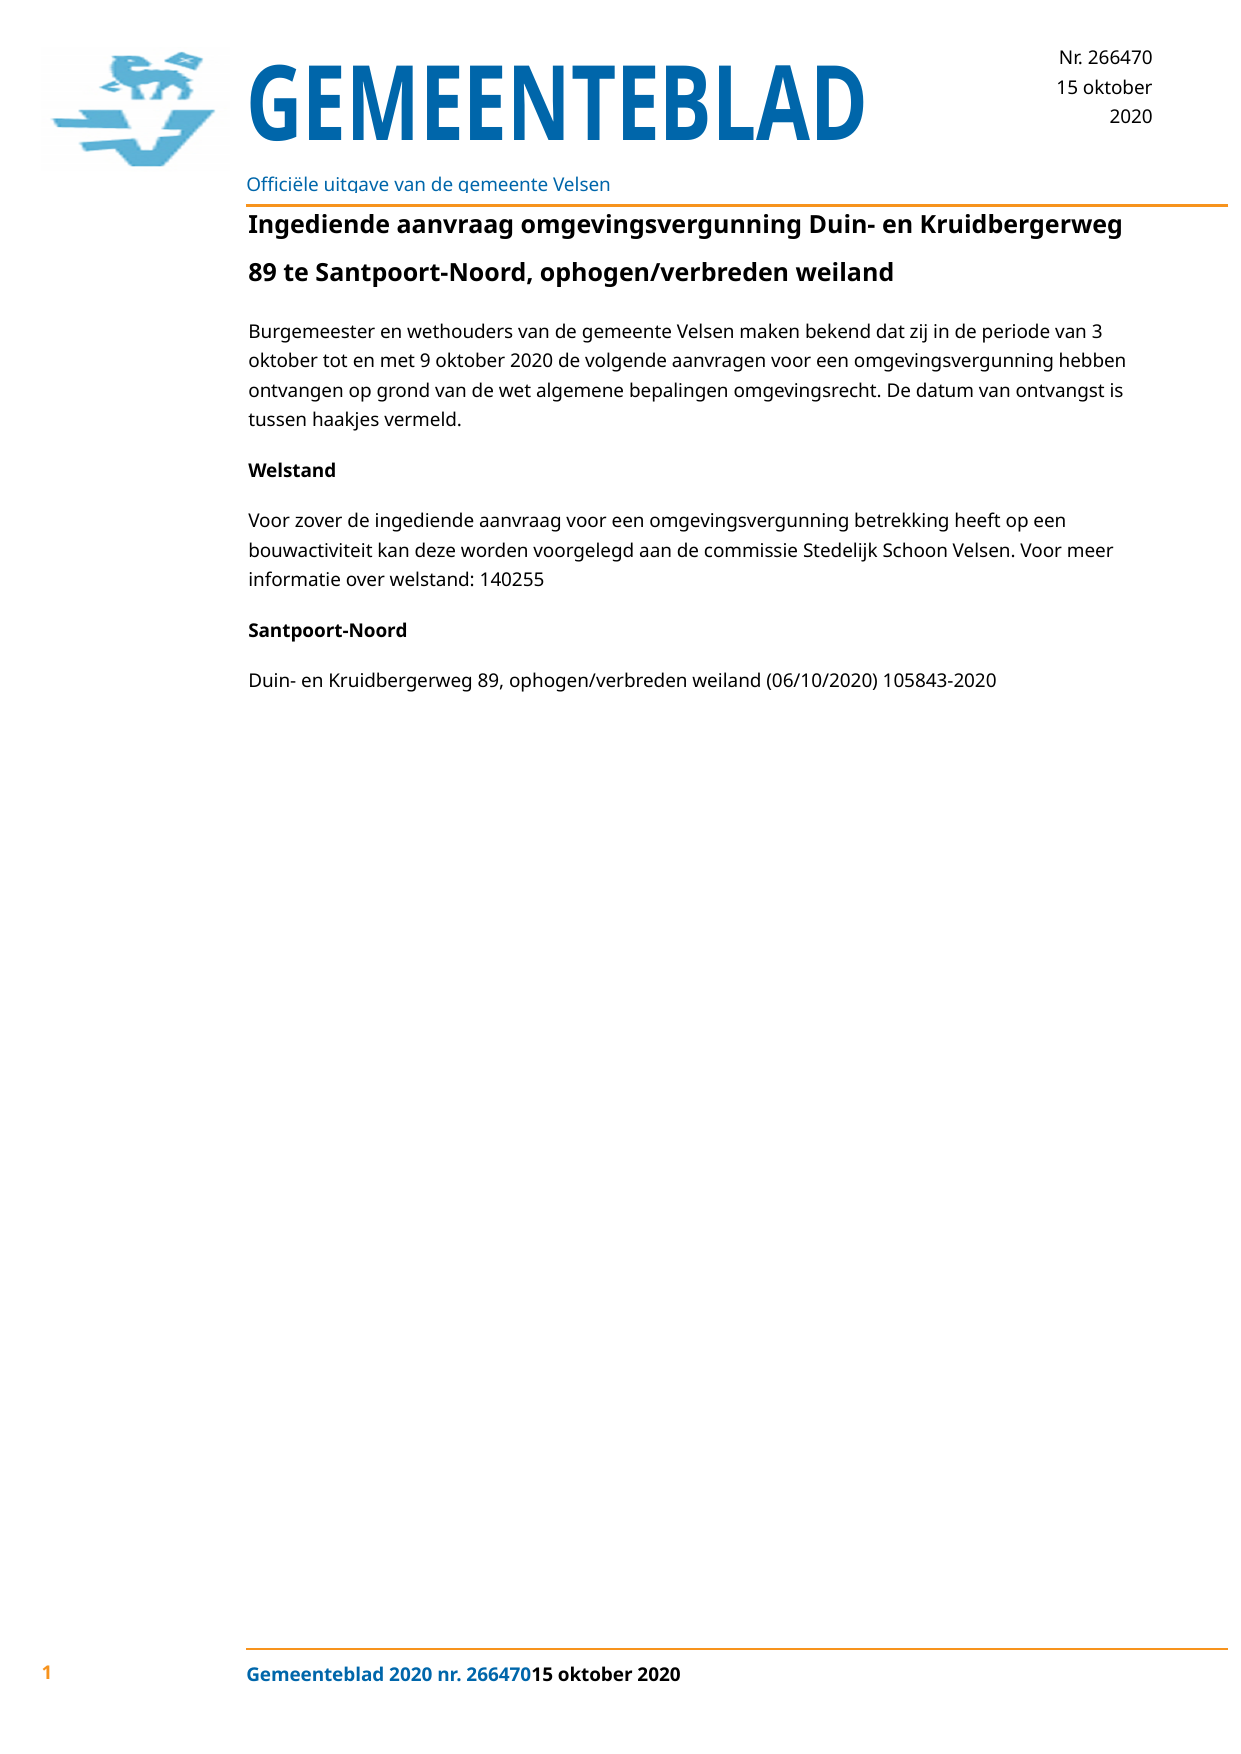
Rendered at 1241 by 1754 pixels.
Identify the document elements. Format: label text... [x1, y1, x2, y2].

text Ingediende aanvraag omgevingsvergunning Duin- en Kruidbergerweg 89 te Santpoort-Noord, ophogen/verbreden weiland [248, 207, 1152, 288]
text Welstand [248, 457, 1152, 483]
picture [41, 47, 231, 172]
text Burgemeester en wethouders van de gemeente Velsen maken bekend dat zij in de periode van 3 oktober tot en met 9 oktober 2020 de volgende aanvragen voor een omgevingsvergunning hebben ontvangen op grond van de wet algemene bepalingen omgevingsrecht. De datum van ontvangst is tussen haakjes vermeld. [248, 318, 1152, 432]
text Duin- en Kruidbergerweg 89, ophogen/verbreden weiland (06/10/2020) 105843-2020 [248, 667, 1152, 693]
text Santpoort-Noord [248, 617, 1152, 643]
text Voor zover de ingediende aanvraag voor een omgevingsvergunning betrekking heeft op een bouwactiviteit kan deze worden voorgelegd aan de commissie Stedelijk Schoon Velsen. Voor meer informatie over welstand: 140255 [248, 507, 1152, 592]
